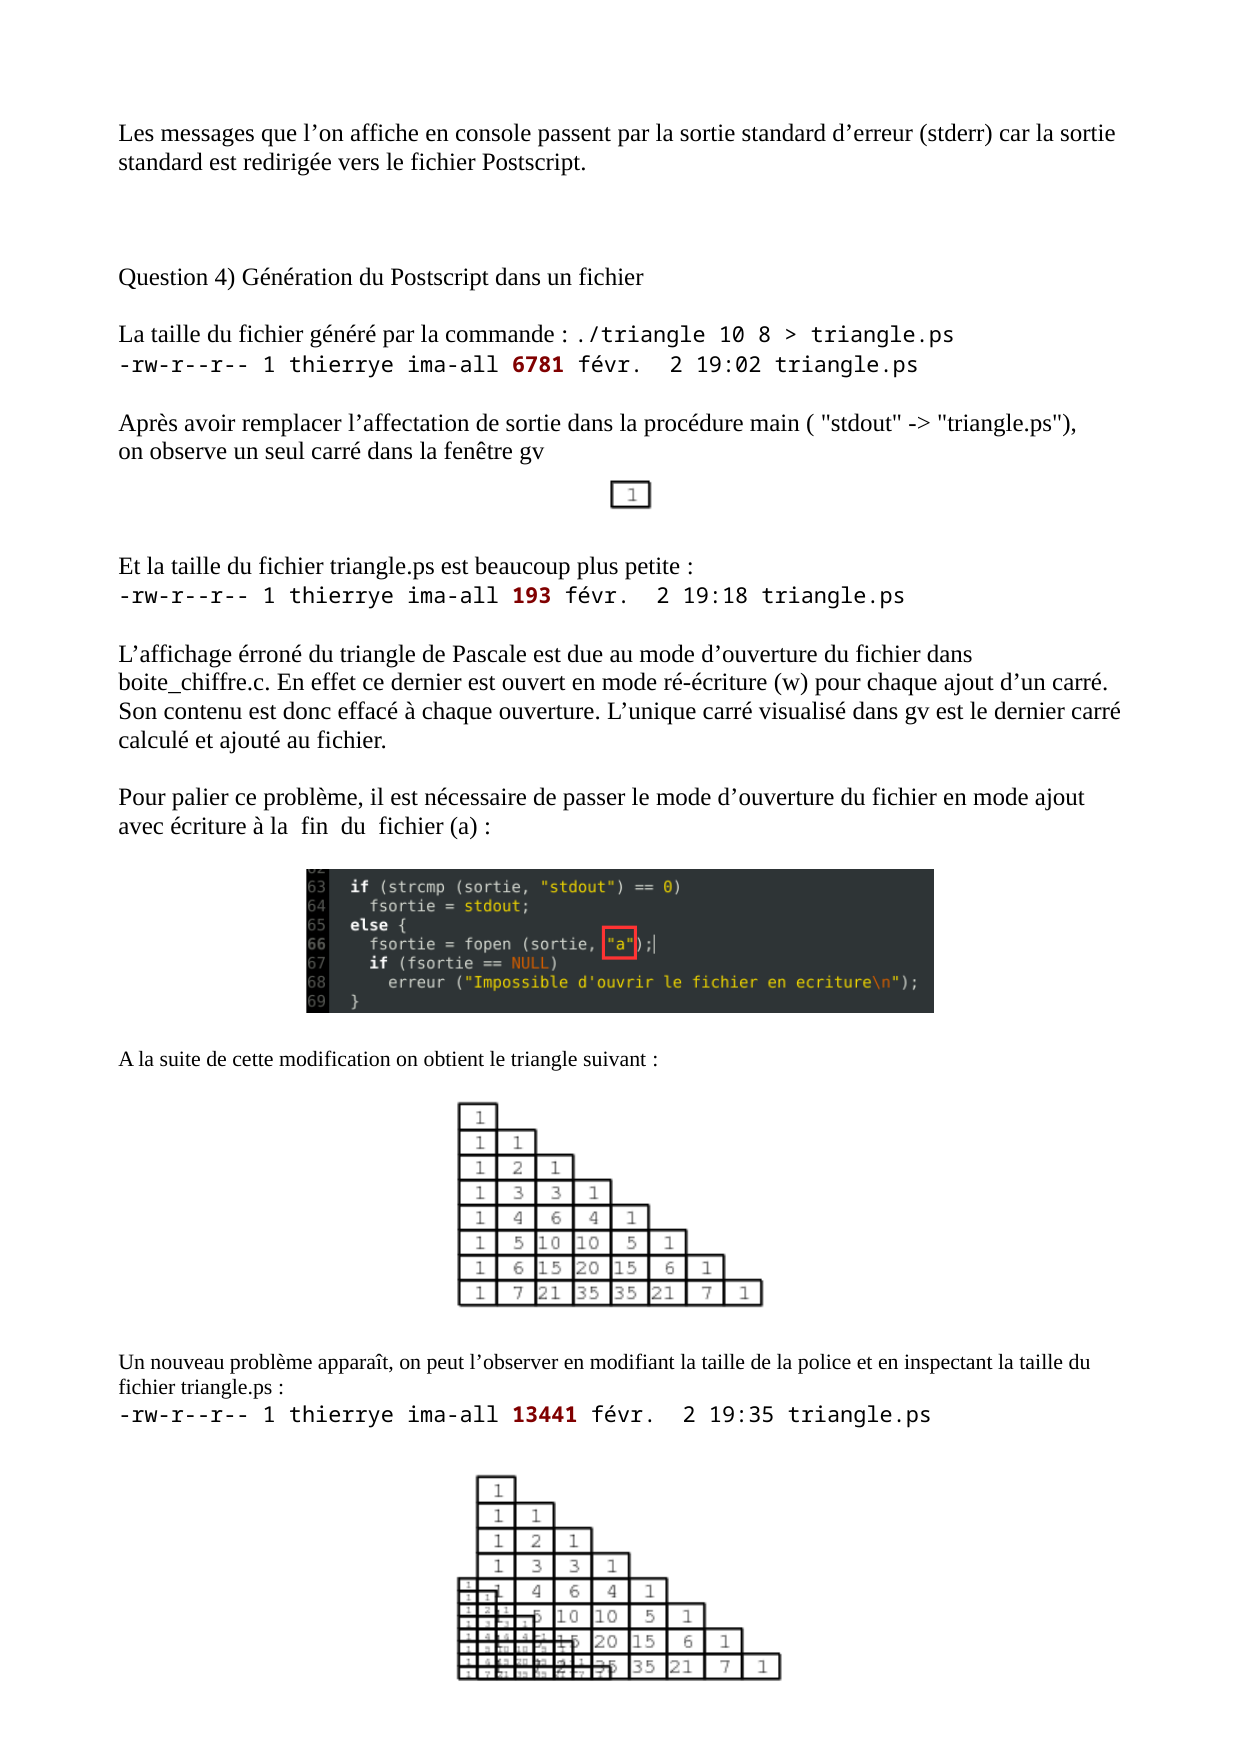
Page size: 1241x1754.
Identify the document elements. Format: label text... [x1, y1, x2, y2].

picture [442, 1071, 798, 1337]
text Pour palier ce problème, il est nécessaire de passer le mode d’ouverture du fichier en mode ajout avec écriture à la fin du fichier (a) : [118, 782, 1122, 840]
picture [306, 869, 934, 1013]
text Après avoir remplacer l’affectation de sortie dans la procédure main ( "stdout" -> "triangle.ps"), [118, 408, 1122, 436]
text -rw-r--r-- 1 thierrye ima-all 6781 févr. 2 19:02 triangle.ps [118, 349, 1122, 379]
text L’affichage érroné du triangle de Pascale est due au mode d’ouverture du fichier dans boite_chiffre.c. En effet ce dernier est ouvert en mode ré-écriture (w) pour chaque ajout d’un carré. Son contenu est donc effacé à chaque ouverture. L’unique carré visualisé dans gv est le dernier carré calculé et ajouté au fichier. [118, 639, 1122, 754]
text -rw-r--r-- 1 thierrye ima-all 13441 févr. 2 19:35 triangle.ps [118, 1399, 1122, 1429]
text La taille du fichier généré par la commande : ./triangle 10 8 > triangle.ps [118, 319, 1122, 349]
picture [440, 1458, 788, 1703]
picture [572, 450, 686, 539]
text -rw-r--r-- 1 thierrye ima-all 193 févr. 2 19:18 triangle.ps [118, 580, 1122, 610]
text Les messages que l’on affiche en console passent par la sortie standard d’erreur (stderr) car la sortie standard est redirigée vers le fichier Postscript. [118, 118, 1122, 176]
text Question 4) Génération du Postscript dans un fichier [118, 262, 1122, 291]
text Et la taille du fichier triangle.ps est beaucoup plus petite : [118, 551, 1122, 580]
text on observe un seul carré dans la fenêtre gv [118, 436, 1122, 465]
text A la suite de cette modification on obtient le triangle suivant : [118, 1046, 1122, 1071]
text Un nouveau problème apparaît, on peut l’observer en modifiant la taille de la police et en inspectant la taille du fichier triangle.ps : [118, 1349, 1122, 1399]
